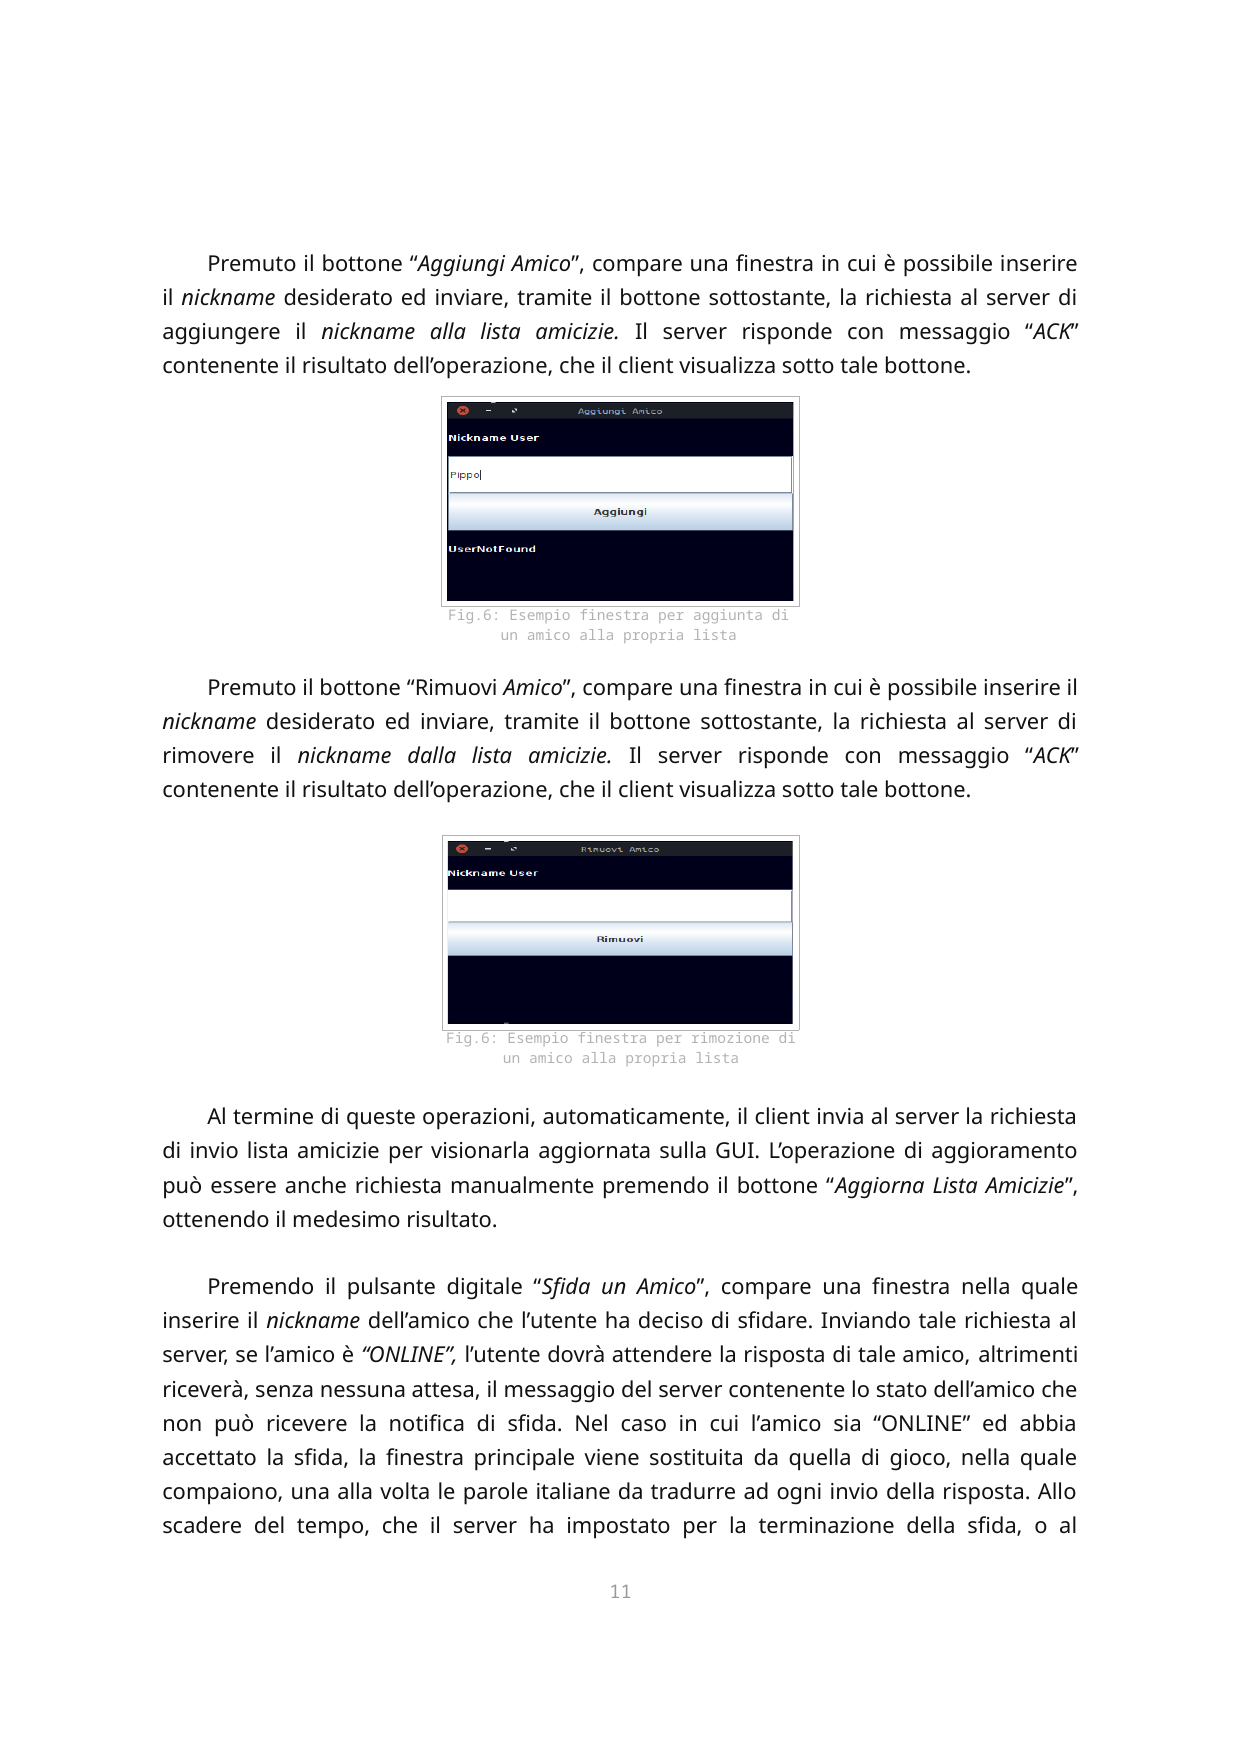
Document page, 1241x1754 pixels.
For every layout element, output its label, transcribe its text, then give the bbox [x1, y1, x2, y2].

text Al termine di queste operazioni, automaticamente, il client invia al server la richiesta di invio lista amicizie per visionarla aggiornata sulla GUI. L’operazione di aggioramento può essere anche richiesta manualmente premendo il bottone “Aggiorna Lista Amicizie”, ottenendo il medesimo risultato. [162, 1101, 1078, 1234]
picture [447, 402, 794, 601]
text Premendo il pulsante digitale “Sfida un Amico”, compare una finestra nella quale inserire il nickname dell’amico che l’utente ha deciso di sfidare. Inviando tale richiesta al server, se l’amico è “ONLINE”, l’utente dovrà attendere la risposta di tale amico, altrimenti riceverà, senza nessuna attesa, il messaggio del server contenente lo stato dell’amico che non può ricevere la notifica di sfida. Nel caso in cui l’amico sia “ONLINE” ed abbia accettato la sfida, la finestra principale viene sostituita da quella di gioco, nella quale compaiono, una alla volta le parole italiane da tradurre ad ogni invio della risposta. Allo scadere del tempo, che il server ha impostato per la terminazione della sfida, o al [162, 1271, 1078, 1540]
text Premuto il bottone “Aggiungi Amico”, compare una finestra in cui è possibile inserire il nickname desiderato ed inviare, tramite il bottone sottostante, la richiesta al server di aggiungere il nickname alla lista amicizie. Il server risponde con messaggio “ACK” contenente il risultato dell’operazione, che il client visualizza sotto tale bottone. [162, 248, 1078, 380]
text Premuto il bottone “Rimuovi Amico”, compare una finestra in cui è possibile inserire il nickname desiderato ed inviare, tramite il bottone sottostante, la richiesta al server di rimovere il nickname dalla lista amicizie. Il server risponde con messaggio “ACK” contenente il risultato dell’operazione, che il client visualizza sotto tale bottone. [162, 672, 1078, 804]
picture [447, 841, 793, 1024]
